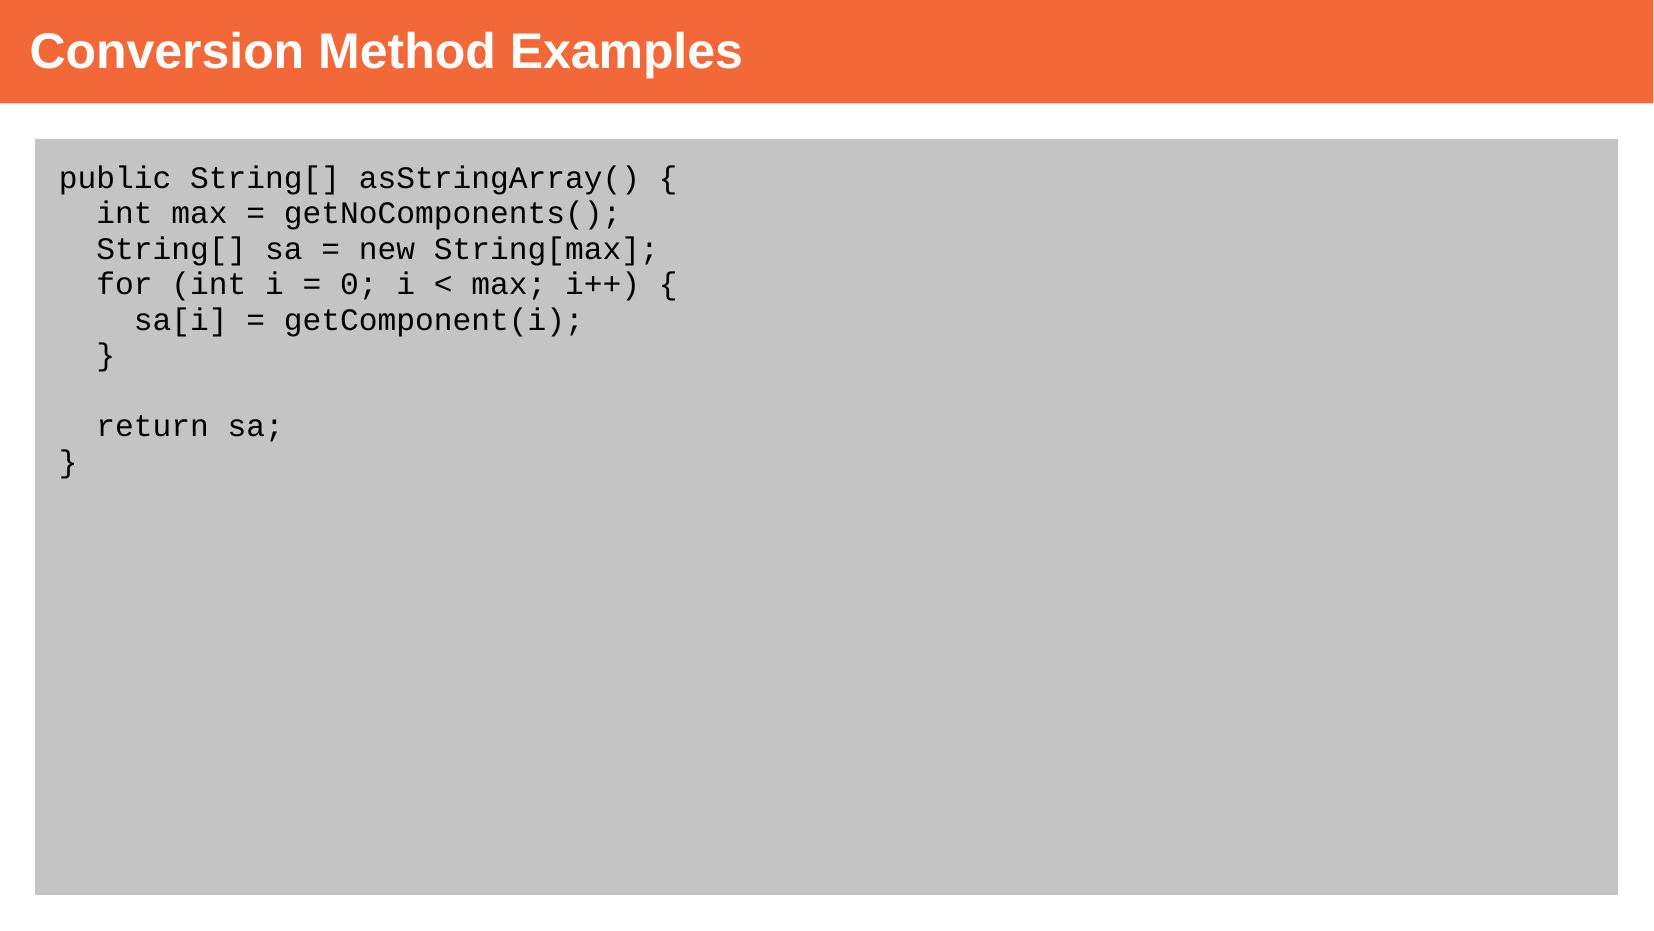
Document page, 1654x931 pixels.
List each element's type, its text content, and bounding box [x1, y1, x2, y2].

list public String[] asStringArray() { int max = getNoComponents(); String[] sa = new String[max]; for (int i = 0; i < max; i++) { sa[i] = getComponent(i); } return sa; } [29, 132, 1625, 901]
title Conversion Method Examples [0, 0, 1654, 104]
